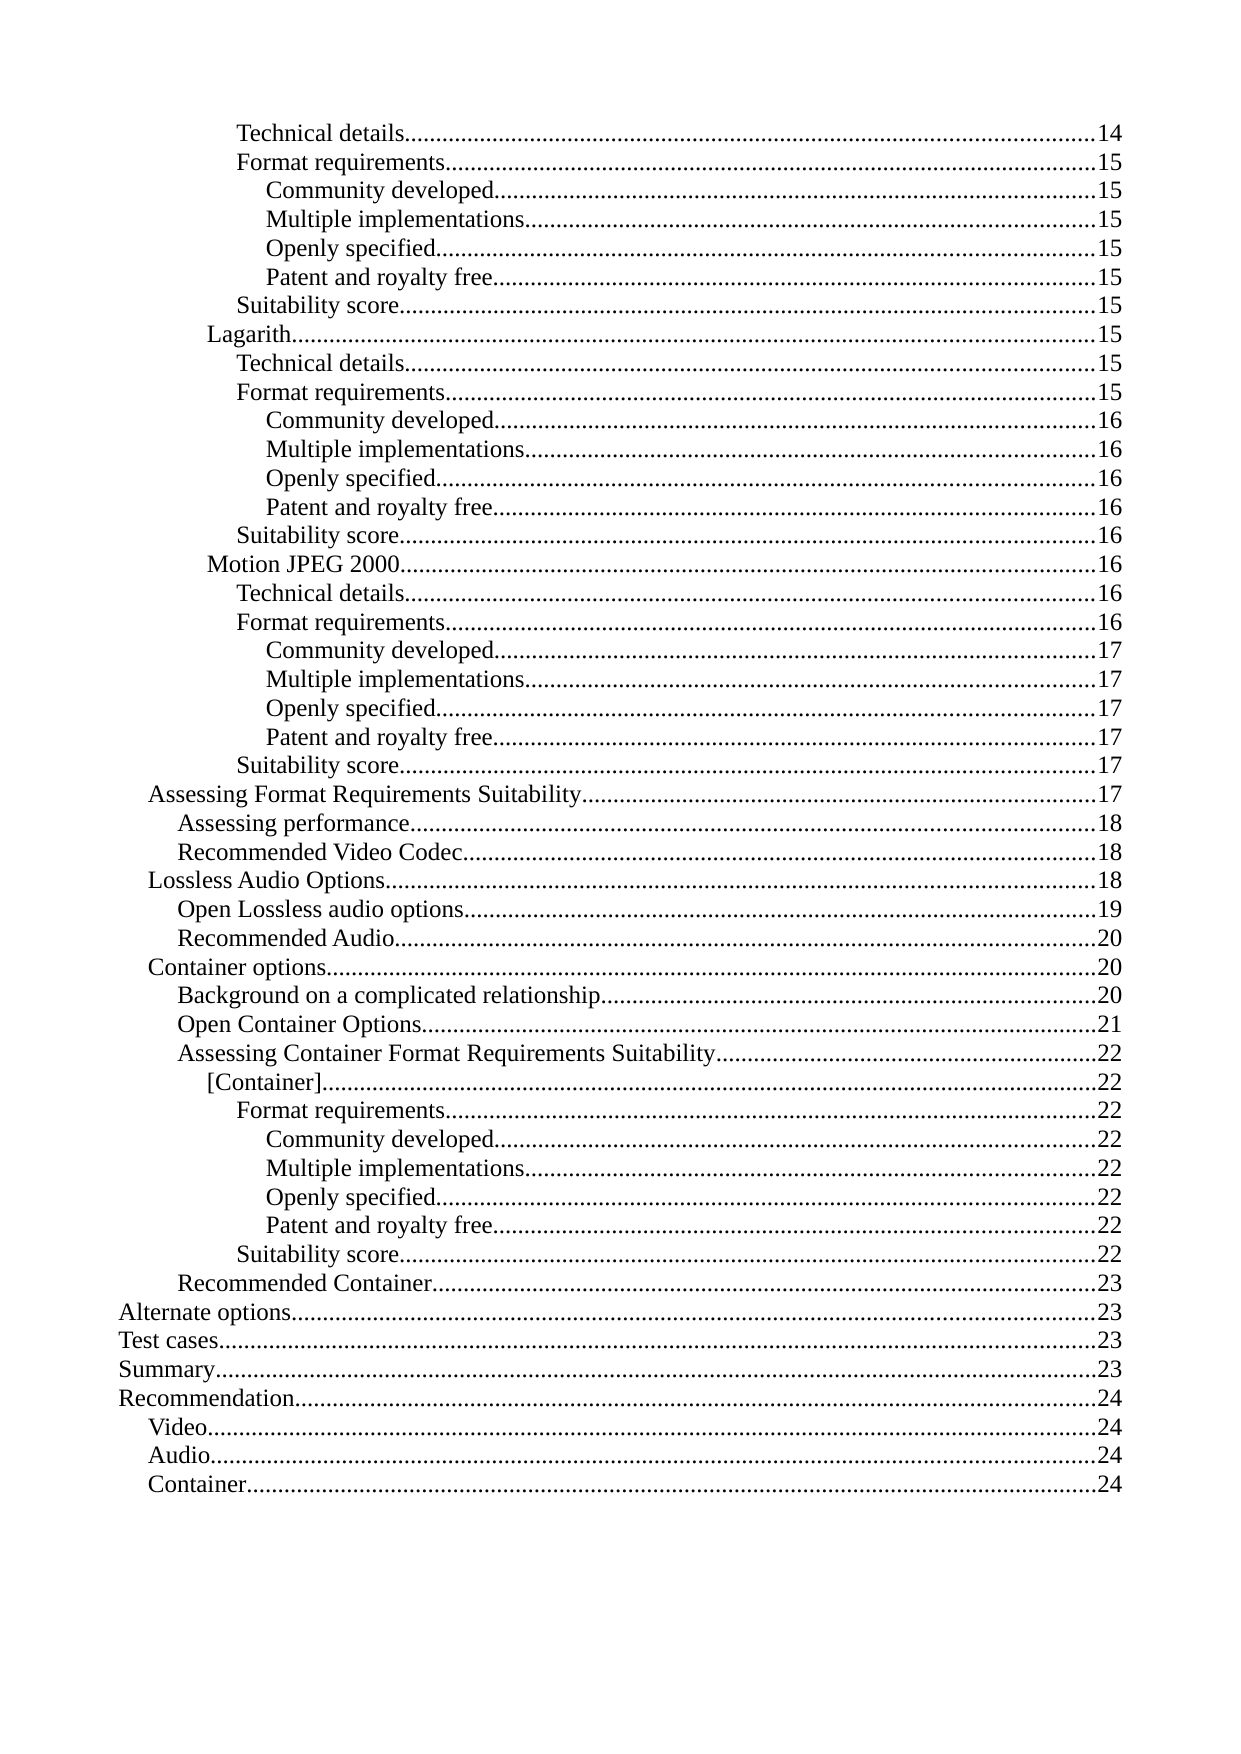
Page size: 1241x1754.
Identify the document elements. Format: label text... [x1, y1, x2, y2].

text Openly specified 22 [266, 1182, 1122, 1211]
text Open Container Options 21 [177, 1009, 1122, 1038]
text Patent and royalty free 16 [266, 492, 1122, 521]
text Community developed 17 [266, 636, 1122, 664]
text Suitability score 15 [236, 291, 1122, 319]
text Technical details 16 [236, 578, 1122, 607]
text Audio 24 [148, 1441, 1122, 1469]
text Community developed 22 [266, 1124, 1122, 1153]
text Format requirements 22 [236, 1096, 1122, 1124]
text [Container] 22 [207, 1067, 1122, 1096]
text Technical details 15 [236, 348, 1122, 377]
text Technical details 14 [236, 118, 1122, 147]
text Community developed 15 [266, 176, 1122, 204]
text Suitability score 16 [236, 521, 1122, 549]
text Video 24 [148, 1412, 1122, 1441]
text Open Lossless audio options 19 [177, 894, 1122, 923]
text Assessing Container Format Requirements Suitability 22 [177, 1038, 1122, 1067]
text Motion JPEG 2000 16 [207, 549, 1122, 578]
text Lossless Audio Options 18 [148, 866, 1122, 894]
text Test cases 23 [118, 1326, 1122, 1354]
text Recommended Audio 20 [177, 923, 1122, 952]
text Container options 20 [148, 952, 1122, 981]
text Patent and royalty free 22 [266, 1211, 1122, 1239]
text Suitability score 22 [236, 1239, 1122, 1268]
text Lagarith 15 [207, 319, 1122, 348]
text Multiple implementations 17 [266, 664, 1122, 693]
text Suitability score 17 [236, 751, 1122, 779]
text Multiple implementations 22 [266, 1153, 1122, 1182]
text Alternate options 23 [118, 1297, 1122, 1326]
text Multiple implementations 16 [266, 434, 1122, 463]
text Container 24 [148, 1469, 1122, 1498]
text Background on a complicated relationship 20 [177, 981, 1122, 1009]
text Format requirements 15 [236, 377, 1122, 406]
text Openly specified 16 [266, 463, 1122, 492]
text Patent and royalty free 15 [266, 262, 1122, 291]
text Patent and royalty free 17 [266, 722, 1122, 751]
text Format requirements 15 [236, 147, 1122, 176]
text Summary 23 [118, 1354, 1122, 1383]
text Recommended Video Codec 18 [177, 837, 1122, 866]
text Openly specified 15 [266, 233, 1122, 262]
text Multiple implementations 15 [266, 204, 1122, 233]
text Format requirements 16 [236, 607, 1122, 636]
text Assessing Format Requirements Suitability 17 [148, 779, 1122, 808]
text Assessing performance 18 [177, 808, 1122, 837]
text Recommended Container 23 [177, 1268, 1122, 1297]
text Recommendation 24 [118, 1383, 1122, 1412]
text Community developed 16 [266, 406, 1122, 434]
text Openly specified 17 [266, 693, 1122, 722]
